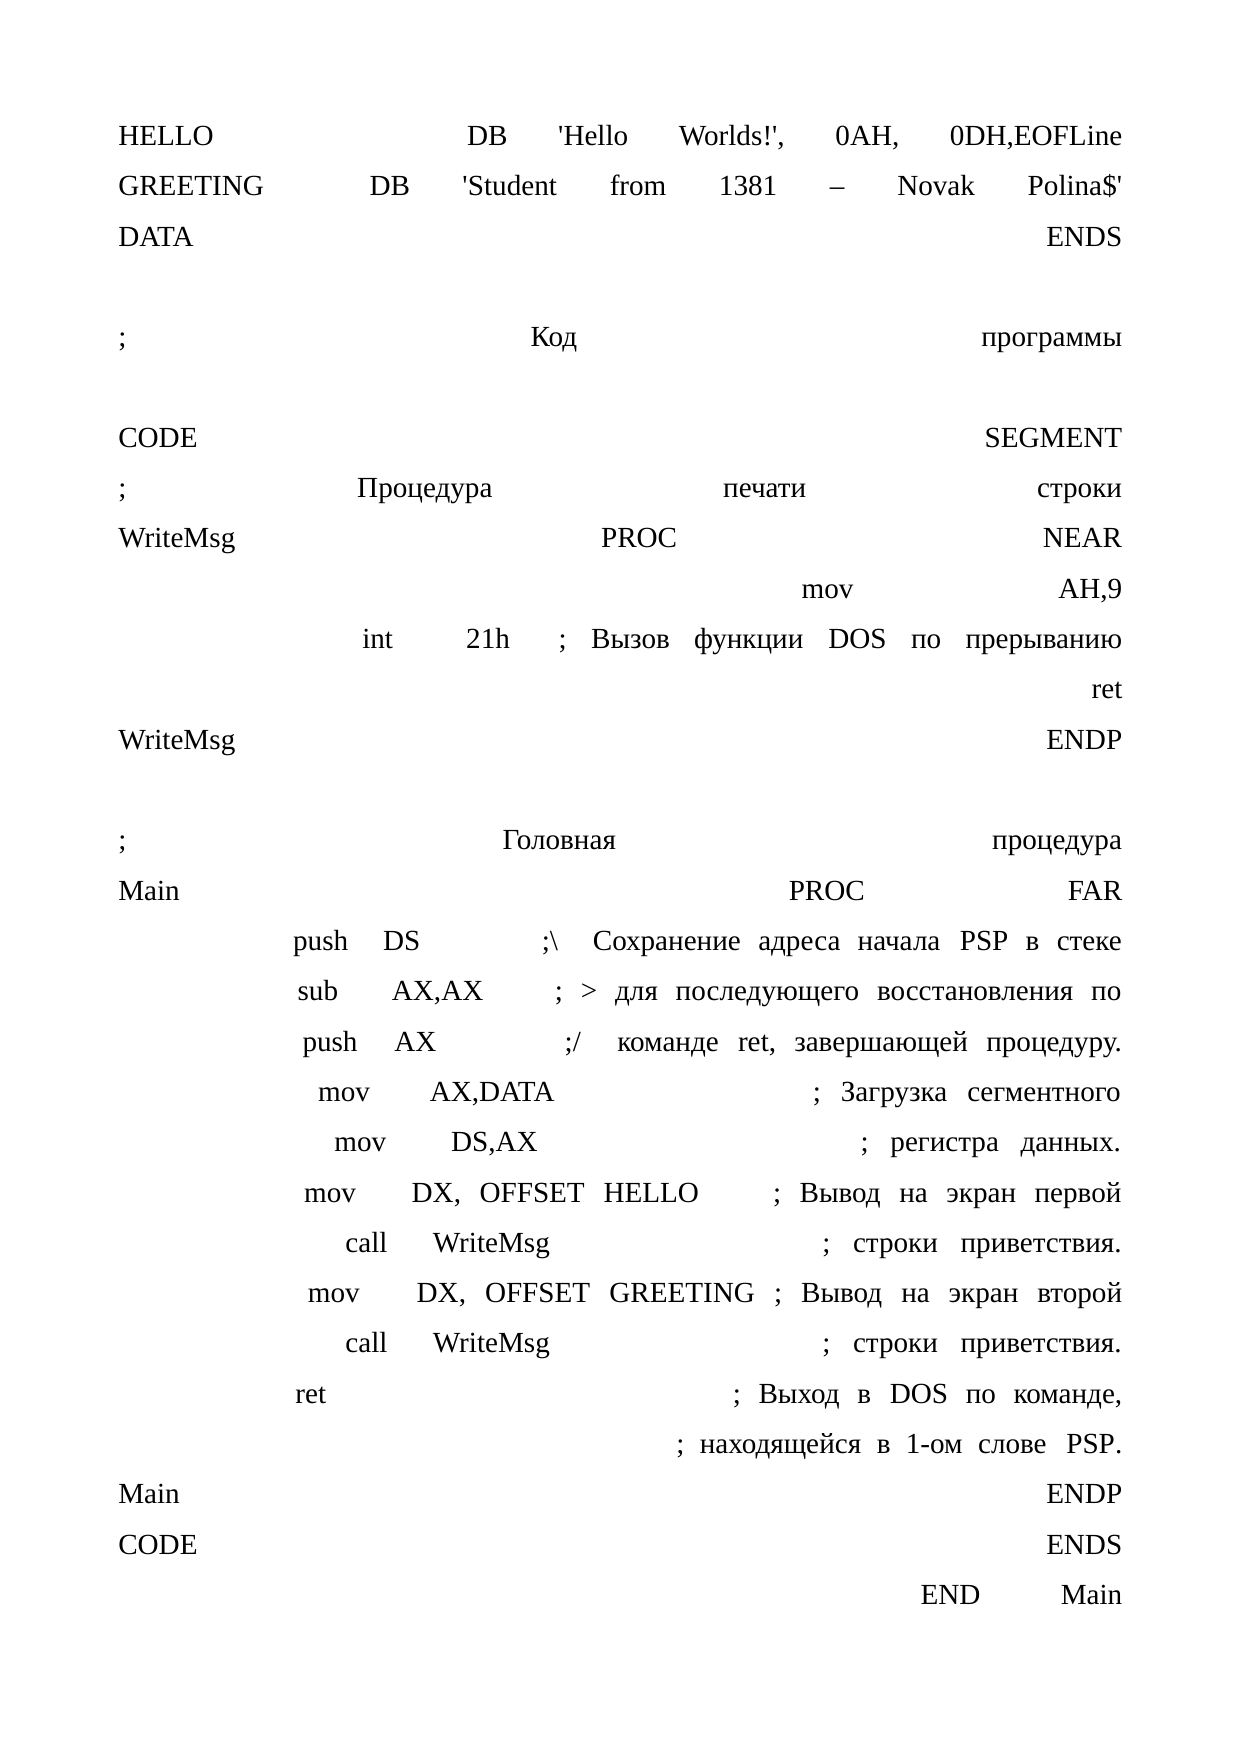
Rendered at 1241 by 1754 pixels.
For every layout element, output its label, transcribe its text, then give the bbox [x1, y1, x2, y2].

text HELLO DB 'Hello Worlds!', 0AH, 0DH,EOFLine GREETING DB 'Student from 1381 – Novak Polina$' DATA ENDS ; Код программы CODE SEGMENT ; Процедура печати строки WriteMsg PROC NEAR mov AH,9 int 21h ; Вызов функции DOS по прерыванию ret WriteMsg ENDP ; Головная процедура Main PROC FAR push DS ;\ Сохранение адреса начала PSP в стеке sub AX,AX ; > для последующего восстановления по push AX ;/ команде ret, завершающей процедуру. mov AX,DATA ; Загрузка сегментного mov DS,AX ; регистра данных. mov DX, OFFSET HELLO ; Вывод на экран первой call WriteMsg ; строки приветствия. mov DX, OFFSET GREETING ; Вывод на экран второй call WriteMsg ; строки приветствия. ret ; Выход в DOS по команде, ; находящейся в 1-ом слове PSP. Main ENDP CODE ENDS END Main [118, 118, 1122, 1611]
